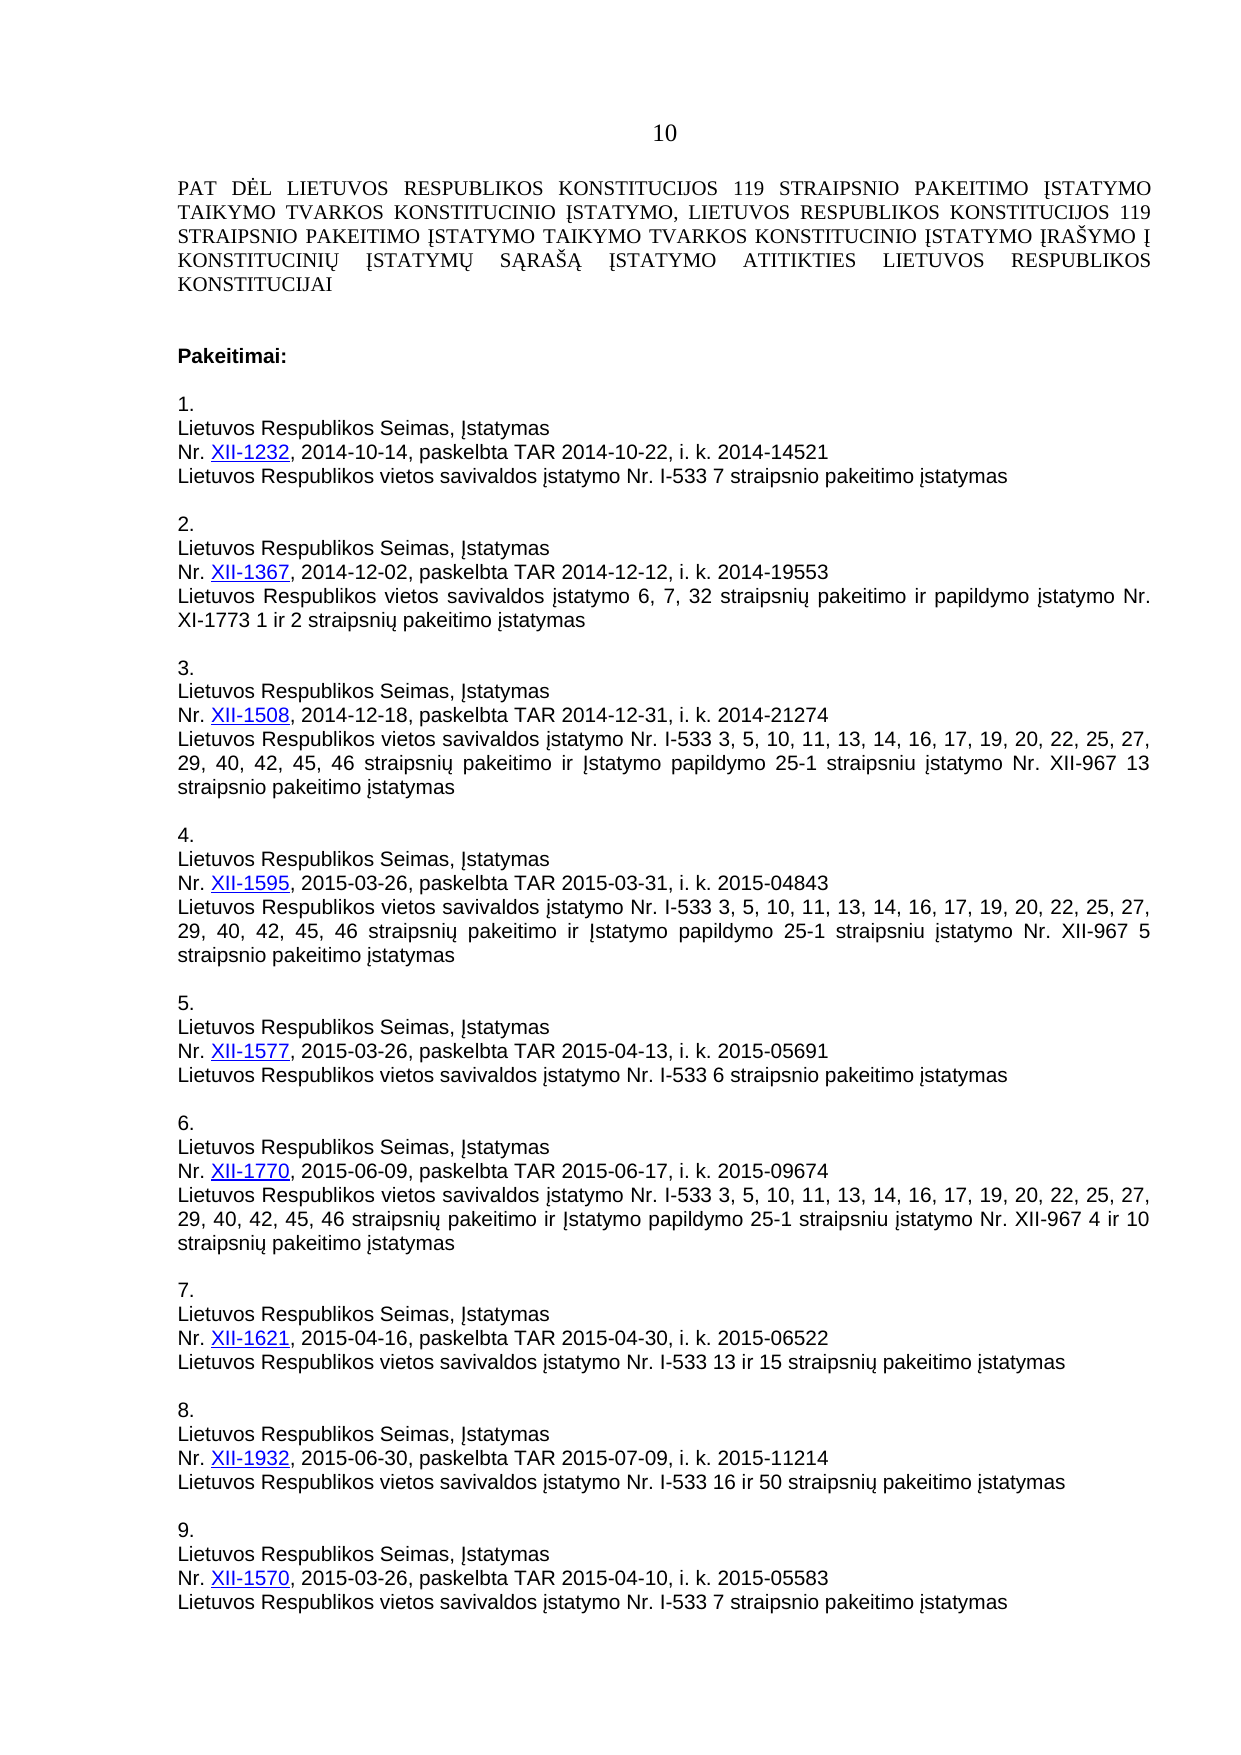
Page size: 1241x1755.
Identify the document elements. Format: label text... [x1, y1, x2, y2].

text 1. [177, 392, 1152, 416]
text Lietuvos Respublikos vietos savivaldos įstatymo Nr. I-533 6 straipsnio pakeitimo įstatymas [177, 1063, 1152, 1087]
text Lietuvos Respublikos Seimas, Įstatymas [177, 847, 1152, 871]
text 5. [177, 991, 1152, 1015]
text Nr. XII-1621, 2015-04-16, paskelbta TAR 2015-04-30, i. k. 2015-06522 [177, 1326, 1152, 1350]
text Lietuvos Respublikos Seimas, Įstatymas [177, 416, 1152, 440]
text Nr. XII-1367, 2014-12-02, paskelbta TAR 2014-12-12, i. k. 2014-19553 [177, 559, 1152, 583]
text Nr. XII-1770, 2015-06-09, paskelbta TAR 2015-06-17, i. k. 2015-09674 [177, 1158, 1152, 1182]
text Lietuvos Respublikos vietos savivaldos įstatymo Nr. I-533 7 straipsnio pakeitimo įstatymas [177, 464, 1152, 488]
text Lietuvos Respublikos vietos savivaldos įstatymo Nr. I-533 13 ir 15 straipsnių pakeitimo įstatymas [177, 1350, 1152, 1374]
text Pakeitimai: [177, 344, 1152, 368]
text 4. [177, 823, 1152, 847]
text Lietuvos Respublikos Seimas, Įstatymas [177, 1542, 1152, 1566]
text Lietuvos Respublikos vietos savivaldos įstatymo Nr. I-533 16 ir 50 straipsnių pakeitimo įstatymas [177, 1470, 1152, 1494]
text Nr. XII-1595, 2015-03-26, paskelbta TAR 2015-03-31, i. k. 2015-04843 [177, 871, 1152, 895]
text Lietuvos Respublikos Seimas, Įstatymas [177, 536, 1152, 559]
text Lietuvos Respublikos vietos savivaldos įstatymo Nr. I-533 3, 5, 10, 11, 13, 14, 16, 17, 19, 20, 22, 25, 27, 29, 40, 42, 45, 46 straipsnių pakeitimo ir Įstatymo papildymo 25-1 straipsniu įstatymo Nr. XII-967 13 straipsnio pakeitimo įstatymas [177, 727, 1152, 799]
text Lietuvos Respublikos vietos savivaldos įstatymo Nr. I-533 3, 5, 10, 11, 13, 14, 16, 17, 19, 20, 22, 25, 27, 29, 40, 42, 45, 46 straipsnių pakeitimo ir Įstatymo papildymo 25-1 straipsniu įstatymo Nr. XII-967 4 ir 10 straipsnių pakeitimo įstatymas [177, 1182, 1152, 1254]
text Lietuvos Respublikos vietos savivaldos įstatymo Nr. I-533 7 straipsnio pakeitimo įstatymas [177, 1590, 1152, 1614]
text Lietuvos Respublikos Seimas, Įstatymas [177, 679, 1152, 703]
text PAT DĖL LIETUVOS RESPUBLIKOS KONSTITUCIJOS 119 STRAIPSNIO PAKEITIMO ĮSTATYMO TAIKYMO TVARKOS KONSTITUCINIO ĮSTATYMO, LIETUVOS RESPUBLIKOS KONSTITUCIJOS 119 STRAIPSNIO PAKEITIMO ĮSTATYMO TAIKYMO TVARKOS KONSTITUCINIO ĮSTATYMO ĮRAŠYMO Į KONSTITUCINIŲ ĮSTATYMŲ SĄRAŠĄ ĮSTATYMO ATITIKTIES LIETUVOS RESPUBLIKOS KONSTITUCIJAI [177, 176, 1152, 296]
text Nr. XII-1232, 2014-10-14, paskelbta TAR 2014-10-22, i. k. 2014-14521 [177, 440, 1152, 464]
text Lietuvos Respublikos Seimas, Įstatymas [177, 1422, 1152, 1446]
text Lietuvos Respublikos Seimas, Įstatymas [177, 1134, 1152, 1158]
text Lietuvos Respublikos vietos savivaldos įstatymo 6, 7, 32 straipsnių pakeitimo ir papildymo įstatymo Nr. XI-1773 1 ir 2 straipsnių pakeitimo įstatymas [177, 583, 1152, 631]
text Lietuvos Respublikos vietos savivaldos įstatymo Nr. I-533 3, 5, 10, 11, 13, 14, 16, 17, 19, 20, 22, 25, 27, 29, 40, 42, 45, 46 straipsnių pakeitimo ir Įstatymo papildymo 25-1 straipsniu įstatymo Nr. XII-967 5 straipsnio pakeitimo įstatymas [177, 895, 1152, 967]
text Nr. XII-1570, 2015-03-26, paskelbta TAR 2015-04-10, i. k. 2015-05583 [177, 1566, 1152, 1590]
text 9. [177, 1518, 1152, 1542]
text Nr. XII-1577, 2015-03-26, paskelbta TAR 2015-04-13, i. k. 2015-05691 [177, 1039, 1152, 1063]
text Lietuvos Respublikos Seimas, Įstatymas [177, 1015, 1152, 1039]
text 7. [177, 1278, 1152, 1302]
text Lietuvos Respublikos Seimas, Įstatymas [177, 1302, 1152, 1326]
text 2. [177, 512, 1152, 536]
text 6. [177, 1111, 1152, 1134]
text Nr. XII-1508, 2014-12-18, paskelbta TAR 2014-12-31, i. k. 2014-21274 [177, 703, 1152, 727]
text 8. [177, 1398, 1152, 1422]
text 3. [177, 655, 1152, 679]
text Nr. XII-1932, 2015-06-30, paskelbta TAR 2015-07-09, i. k. 2015-11214 [177, 1446, 1152, 1470]
